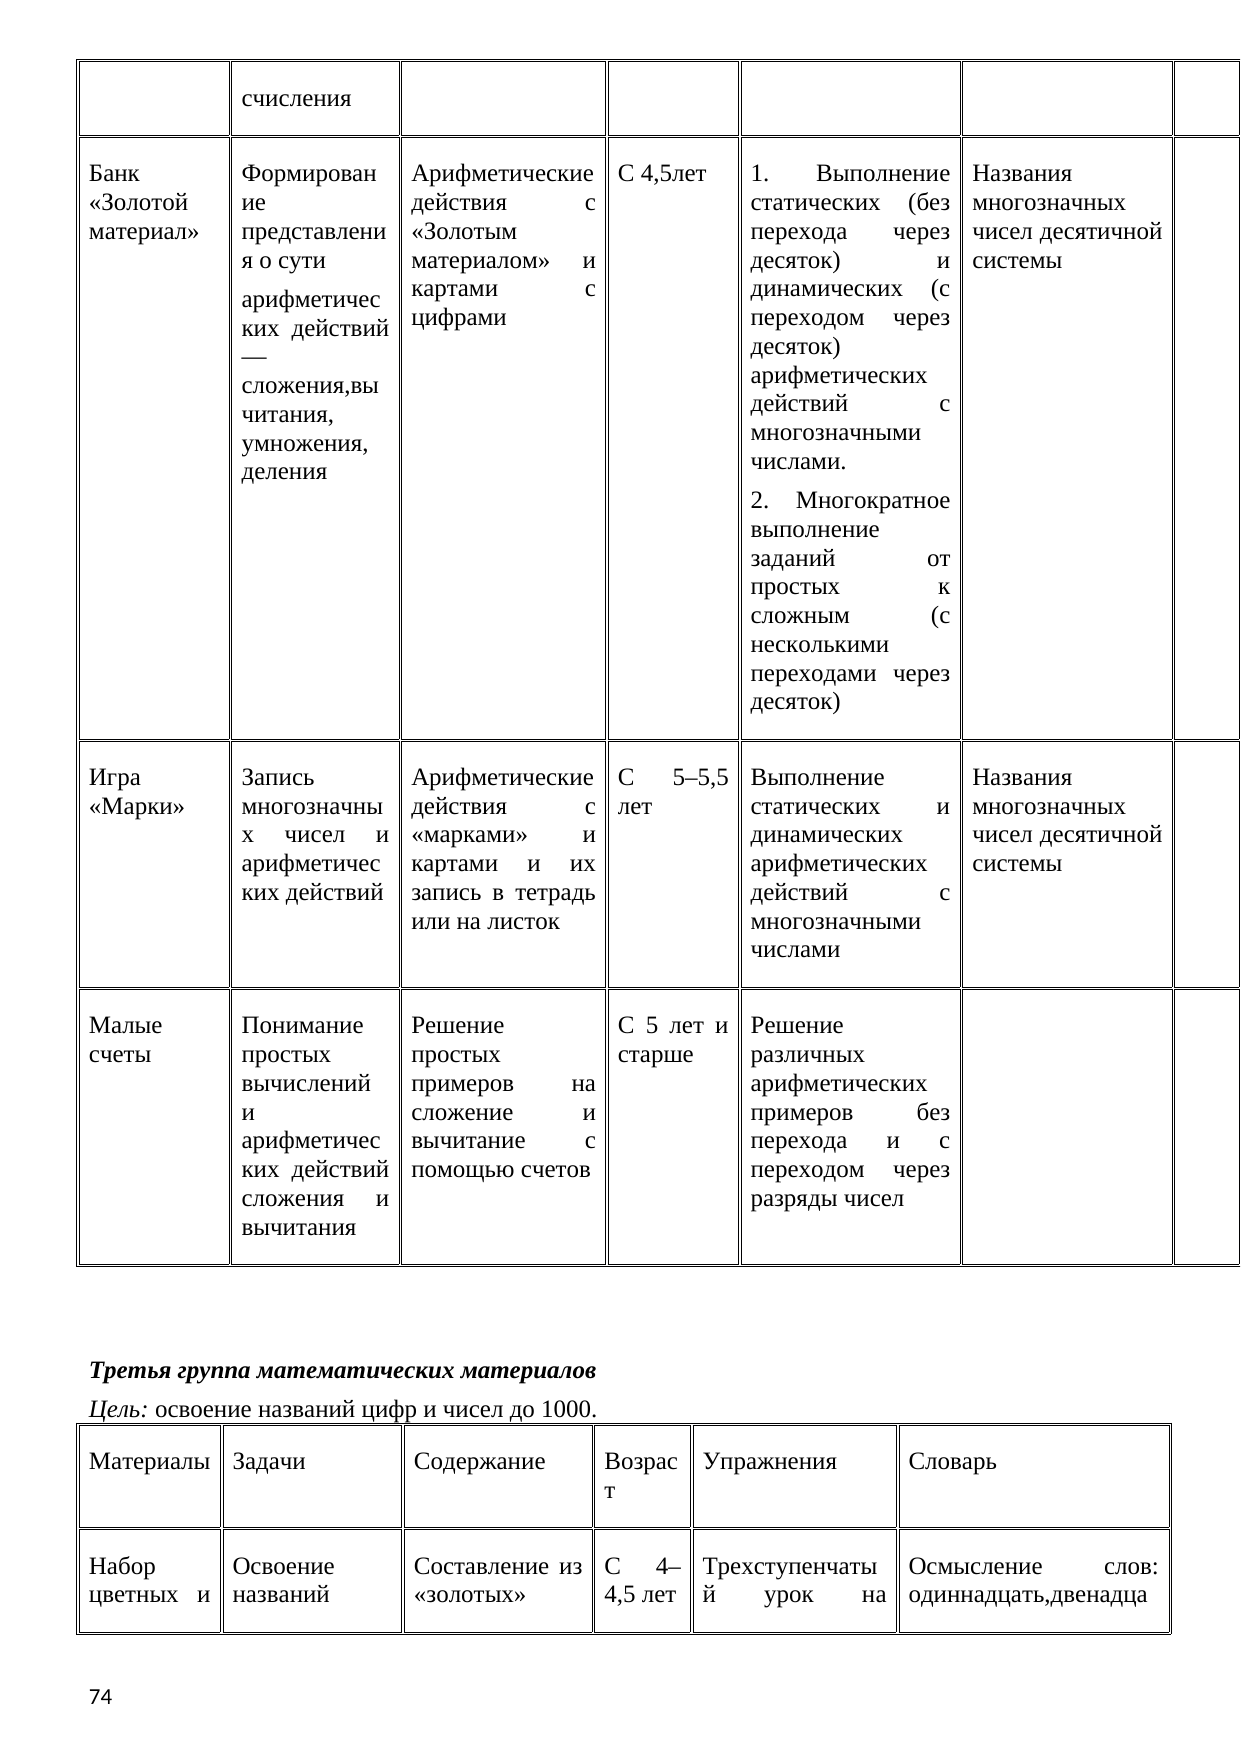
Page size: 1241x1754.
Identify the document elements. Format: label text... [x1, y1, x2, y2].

table_cell [742, 62, 960, 135]
text Третья группа математических материалов [89, 1355, 1175, 1383]
table_header Возраст [595, 1426, 690, 1527]
table_cell Осмысление слов: одиннадцать,двенадца [900, 1530, 1169, 1632]
table_header Задачи [224, 1426, 401, 1527]
text Цель: освоение названий цифр и чисел до 1000. [89, 1394, 1175, 1423]
table_cell Банк «Золотой материал» [80, 138, 229, 738]
table_cell [963, 990, 1172, 1264]
table_cell Названия многозначных чисел десятичной системы [963, 138, 1172, 738]
table_cell [963, 62, 1172, 135]
table_cell Арифметические действия с «марками» и картами и их запись в тетрадь или на листок [402, 742, 605, 987]
table_cell Названия многозначных чисел десятичной системы [963, 742, 1172, 987]
table_cell Арифметические действия с «Золотым материалом» и картами с цифрами [402, 138, 605, 738]
table_cell 1. Выполнение статических (без перехода через десяток) и динамических (с переходом через десяток) арифметических действий с многозначными числами. 2. Многократное выполнение заданий от простых к сложным (с несколькими переходами через десяток) [742, 138, 960, 738]
table_cell Малые счеты [80, 990, 229, 1264]
table_cell С 4–4,5 лет [595, 1530, 690, 1632]
table_cell Выполнение статических и динамических арифметических действий с многозначными числами [742, 742, 960, 987]
table_cell С 5–5,5 лет [609, 742, 738, 987]
table_cell [1175, 990, 1239, 1264]
table_cell Составление из «золотых» [405, 1530, 592, 1632]
table_cell С 4,5лет [609, 138, 738, 738]
table_cell Решение простых примеров на сложение и вычитание с помощью счетов [402, 990, 605, 1264]
table_cell Запись многозначных чисел и арифметических действий [232, 742, 399, 987]
table_cell [1175, 742, 1239, 987]
table_cell [80, 62, 229, 135]
table_cell Решение различных арифметических примеров без перехода и с переходом через разряды чисел [742, 990, 960, 1264]
table_cell [609, 62, 738, 135]
table_cell Формирование представления о сути арифметических действий ― сложения,вычитания, умножения, деления [232, 138, 399, 738]
table_cell С 5 лет и старше [609, 990, 738, 1264]
table_cell Набор цветных и [80, 1530, 220, 1632]
table_cell [1175, 138, 1239, 738]
table_cell Трехступенчатый урок на [694, 1530, 896, 1632]
table_cell Освоение названий [224, 1530, 401, 1632]
table_header Материалы [80, 1426, 220, 1527]
table_header Словарь [900, 1426, 1169, 1527]
table_cell Понимание простых вычислений и арифметических действий сложения и вычитания [232, 990, 399, 1264]
table_cell счисления [232, 62, 399, 135]
table_cell Игра «Марки» [80, 742, 229, 987]
table_cell [402, 62, 605, 135]
table_cell [1175, 62, 1239, 135]
table_header Содержание [405, 1426, 592, 1527]
table_header Упражнения [694, 1426, 896, 1527]
